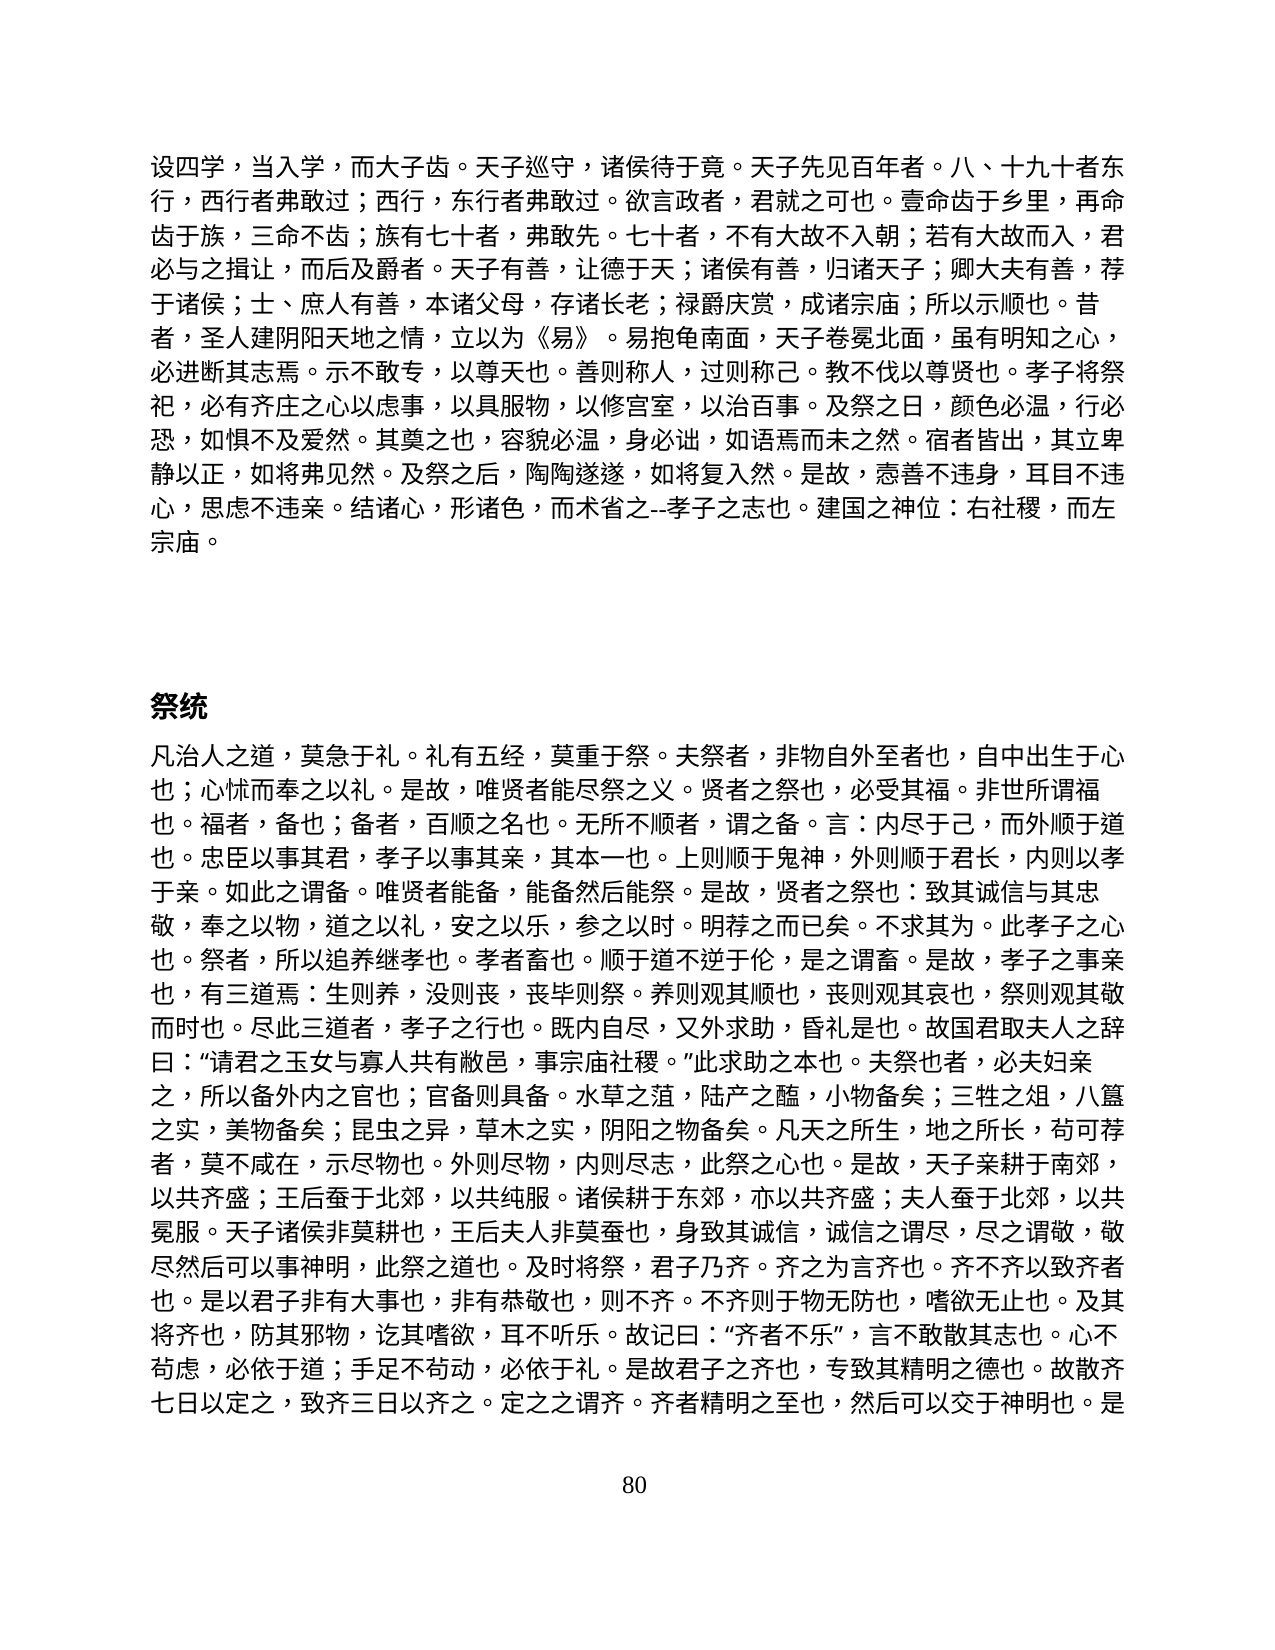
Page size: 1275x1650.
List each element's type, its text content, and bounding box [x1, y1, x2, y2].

text 凡治人之道，莫急于礼。礼有五经，莫重于祭。夫祭者，非物自外至者也，自中出生于心也；心怵而奉之以礼。是故，唯贤者能尽祭之义。贤者之祭也，必受其福。非世所谓福也。福者，备也；备者，百顺之名也。无所不顺者，谓之备。言：内尽于己，而外顺于道也。忠臣以事其君，孝子以事其亲，其本一也。上则顺于鬼神，外则顺于君长，内则以孝于亲。如此之谓备。唯贤者能备，能备然后能祭。是故，贤者之祭也：致其诚信与其忠敬，奉之以物，道之以礼，安之以乐，参之以时。明荐之而已矣。不求其为。此孝子之心也。祭者，所以追养继孝也。孝者畜也。顺于道不逆于伦，是之谓畜。是故，孝子之事亲也，有三道焉：生则养，没则丧，丧毕则祭。养则观其顺也，丧则观其哀也，祭则观其敬而时也。尽此三道者，孝子之行也。既内自尽，又外求助，昏礼是也。故国君取夫人之辞曰：“请君之玉女与寡人共有敝邑，事宗庙社稷。”此求助之本也。夫祭也者，必夫妇亲之，所以备外内之官也；官备则具备。水草之菹，陆产之醢，小物备矣；三牲之俎，八簋之实，美物备矣；昆虫之异，草木之实，阴阳之物备矣。凡天之所生，地之所长，茍可荐者，莫不咸在，示尽物也。外则尽物，内则尽志，此祭之心也。是故，天子亲耕于南郊，以共齐盛；王后蚕于北郊，以共纯服。诸侯耕于东郊，亦以共齐盛；夫人蚕于北郊，以共冕服。天子诸侯非莫耕也，王后夫人非莫蚕也，身致其诚信，诚信之谓尽，尽之谓敬，敬尽然后可以事神明，此祭之道也。及时将祭，君子乃齐。齐之为言齐也。齐不齐以致齐者也。是以君子非有大事也，非有恭敬也，则不齐。不齐则于物无防也，嗜欲无止也。及其将齐也，防其邪物，讫其嗜欲，耳不听乐。故记曰：“齐者不乐”，言不敢散其志也。心不茍虑，必依于道；手足不茍动，必依于礼。是故君子之齐也，专致其精明之德也。故散齐七日以定之，致齐三日以齐之。定之之谓齐。齐者精明之至也，然后可以交于神明也。是 [150, 738, 1125, 1419]
text 设四学，当入学，而大子齿。天子巡守，诸侯待于竟。天子先见百年者。八、十九十者东行，西行者弗敢过；西行，东行者弗敢过。欲言政者，君就之可也。壹命齿于乡里，再命齿于族，三命不齿；族有七十者，弗敢先。七十者，不有大故不入朝；若有大故而入，君必与之揖让，而后及爵者。天子有善，让德于天；诸侯有善，归诸天子；卿大夫有善，荐于诸侯；士、庶人有善，本诸父母，存诸长老；禄爵庆赏，成诸宗庙；所以示顺也。昔者，圣人建阴阳天地之情，立以为《易》。易抱龟南面，天子卷冕北面，虽有明知之心，必进断其志焉。示不敢专，以尊天也。善则称人，过则称己。教不伐以尊贤也。孝子将祭祀，必有齐庄之心以虑事，以具服物，以修宫室，以治百事。及祭之日，颜色必温，行必恐，如惧不及爱然。其奠之也，容貌必温，身必诎，如语焉而未之然。宿者皆出，其立卑静以正，如将弗见然。及祭之后，陶陶遂遂，如将复入然。是故，悫善不违身，耳目不违心，思虑不违亲。结诸心，形诸色，而术省之--孝子之志也。建国之神位：右社稷，而左宗庙。 [150, 150, 1125, 559]
subtitle 祭统 [150, 686, 1125, 726]
